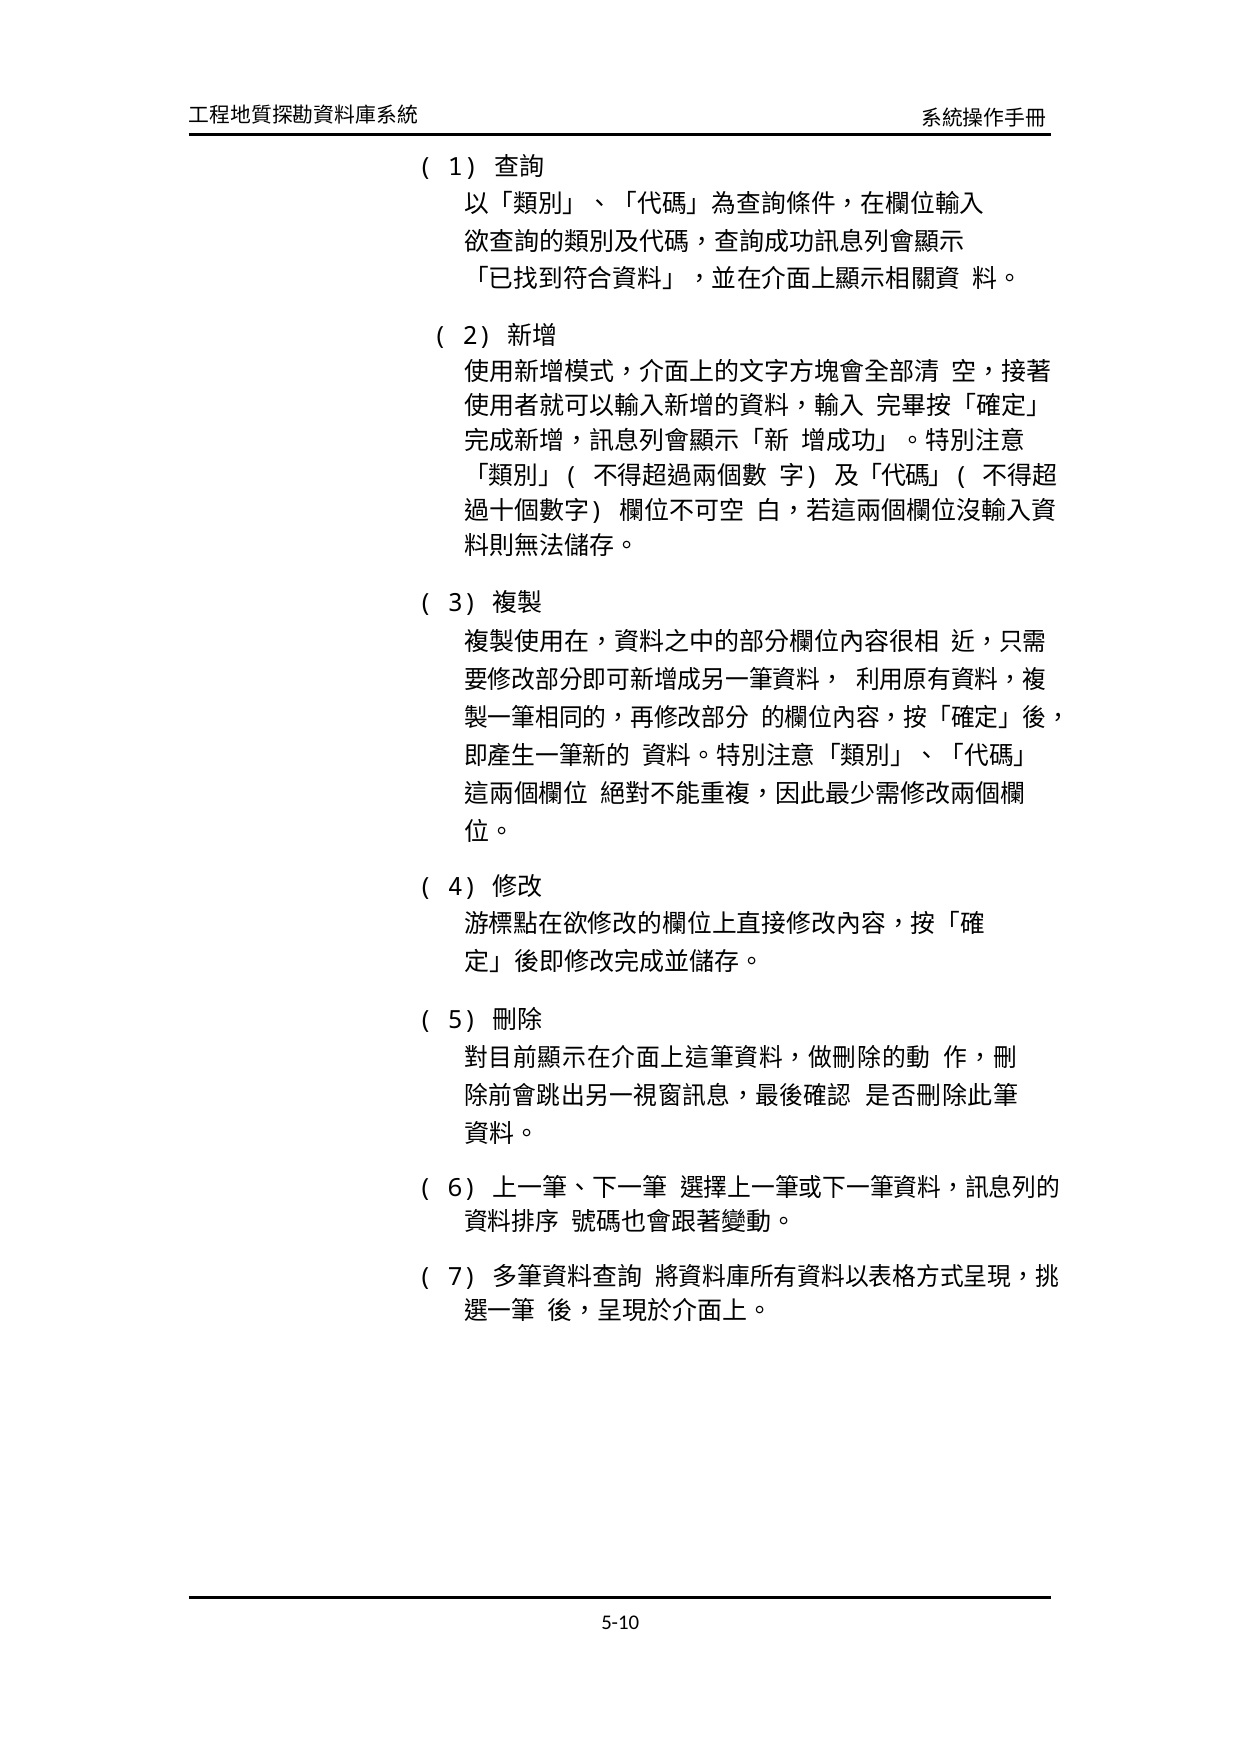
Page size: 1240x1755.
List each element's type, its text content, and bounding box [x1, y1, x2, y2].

text ( 4) 修改 [418, 864, 1064, 904]
text ( 3) 複製 [418, 581, 1064, 620]
text 欲查詢的類別及代碼，查詢成功訊息列會顯示 [464, 220, 1064, 258]
text ( 6) 上一筆、下一筆 選擇上一筆或下一筆資料，訊息列的資料排序 號碼也會跟著變動。 [417, 1168, 1064, 1237]
text ( 5) 刪除 [418, 997, 1064, 1036]
text 對目前顯示在介面上這筆資料，做刪除的動 作，刪除前會跳出另一視窗訊息，最後確認 是否刪除此筆資料。 [464, 1036, 1018, 1150]
text 游標點在欲修改的欄位上直接修改內容，按「確 [464, 904, 1064, 940]
text ( 1) 查詢 [418, 144, 1064, 183]
text 以「類別」、「代碼」為查詢條件，在欄位輸入 [464, 183, 1064, 220]
text 使用新增模式，介面上的文字方塊會全部清 空，接著使用者就可以輸入新增的資料，輸入 完畢按「確定」完成新增，訊息列會顯示「新 增成功」。特別注意「類別」( 不得超過兩個數 字) 及「代碼」( 不得超過十個數字) 欄位不可空 白，若這兩個欄位沒輸入資料則無法儲存。 [464, 352, 1064, 562]
text 複製使用在，資料之中的部分欄位內容很相 近，只需要修改部分即可新增成另一筆資料， 利用原有資料，複製一筆相同的，再修改部分 的欄位內容，按「確定」後，即產生一筆新的 資料。特別注意「類別」、「代碼」這兩個欄位 絕對不能重複，因此最少需修改兩個欄位。 [464, 620, 1048, 847]
text ( 7) 多筆資料查詢 將資料庫所有資料以表格方式呈現，挑選一筆 後，呈現於介面上。 [417, 1258, 1064, 1326]
text 定」後即修改完成並儲存。 [464, 940, 1064, 978]
text 「已找到符合資料」，並在介面上顯示相關資 料。 [464, 258, 1034, 294]
text ( 2) 新增 [432, 313, 1064, 352]
